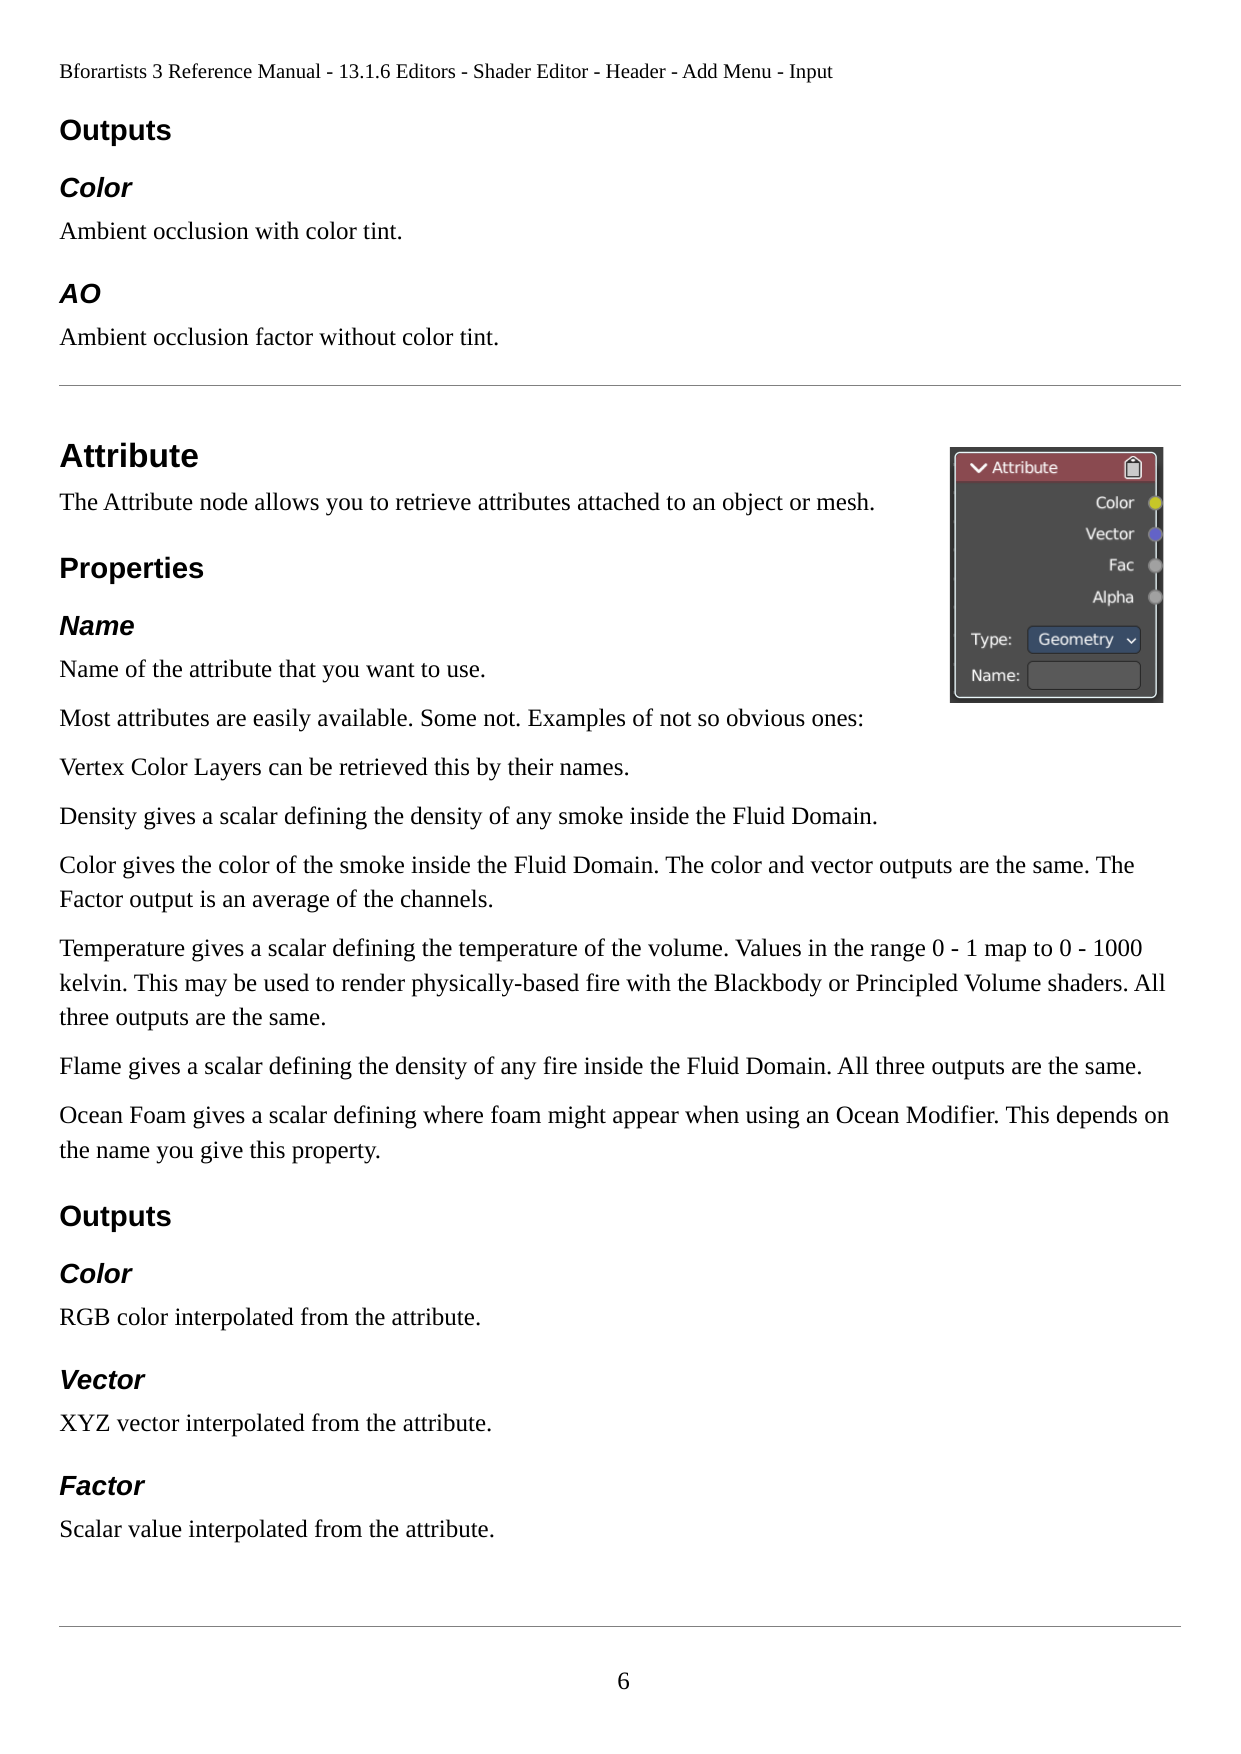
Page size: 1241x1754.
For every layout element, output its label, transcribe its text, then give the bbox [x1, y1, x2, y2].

subtitle Color [59, 1257, 1181, 1289]
text Scalar value interpolated from the attribute. [59, 1514, 1181, 1542]
text Density gives a scalar defining the density of any smoke inside the Fluid Domain. [59, 801, 1181, 829]
subtitle Properties [59, 551, 949, 584]
text Name of the attribute that you want to use. [59, 654, 949, 682]
subtitle Attribute [59, 436, 1181, 474]
text Ocean Foam gives a scalar defining where foam might appear when using an Ocean Modifier. This depends on the name you give this property. [59, 1101, 1181, 1164]
subtitle [1164, 609, 1181, 641]
text Flame gives a scalar defining the density of any fire inside the Fluid Domain. All three outputs are the same. [59, 1051, 1181, 1080]
subtitle Outputs [59, 1199, 1181, 1232]
text XYZ vector interpolated from the attribute. [59, 1408, 1181, 1436]
subtitle Name [59, 609, 949, 641]
text The Attribute node allows you to retrieve attributes attached to an object or mesh. [59, 487, 949, 516]
subtitle Color [59, 171, 1181, 203]
text Ambient occlusion with color tint. [59, 216, 1181, 244]
text RGB color interpolated from the attribute. [59, 1302, 1181, 1331]
text Most attributes are easily available. Some not. Examples of not so obvious ones: [59, 703, 1181, 731]
subtitle Factor [59, 1469, 1181, 1501]
text Color gives the color of the smoke inside the Fluid Domain. The color and vector outputs are the same. The Factor output is an average of the channels. [59, 850, 1181, 913]
subtitle [1164, 551, 1181, 584]
subtitle AO [59, 277, 1181, 309]
picture [949, 447, 1164, 703]
text Ambient occlusion factor without color tint. [59, 322, 1181, 350]
text Temperature gives a scalar defining the temperature of the volume. Values in the range 0 - 1 map to 0 - 1000 kelvin. This may be used to render physically-based fire with the Blackbody or Principled Volume shaders. All three outputs are the same. [59, 933, 1181, 1031]
subtitle Vector [59, 1363, 1181, 1395]
subtitle Outputs [59, 113, 1181, 146]
text Vertex Color Layers can be retrieved this by their names. [59, 752, 1181, 781]
